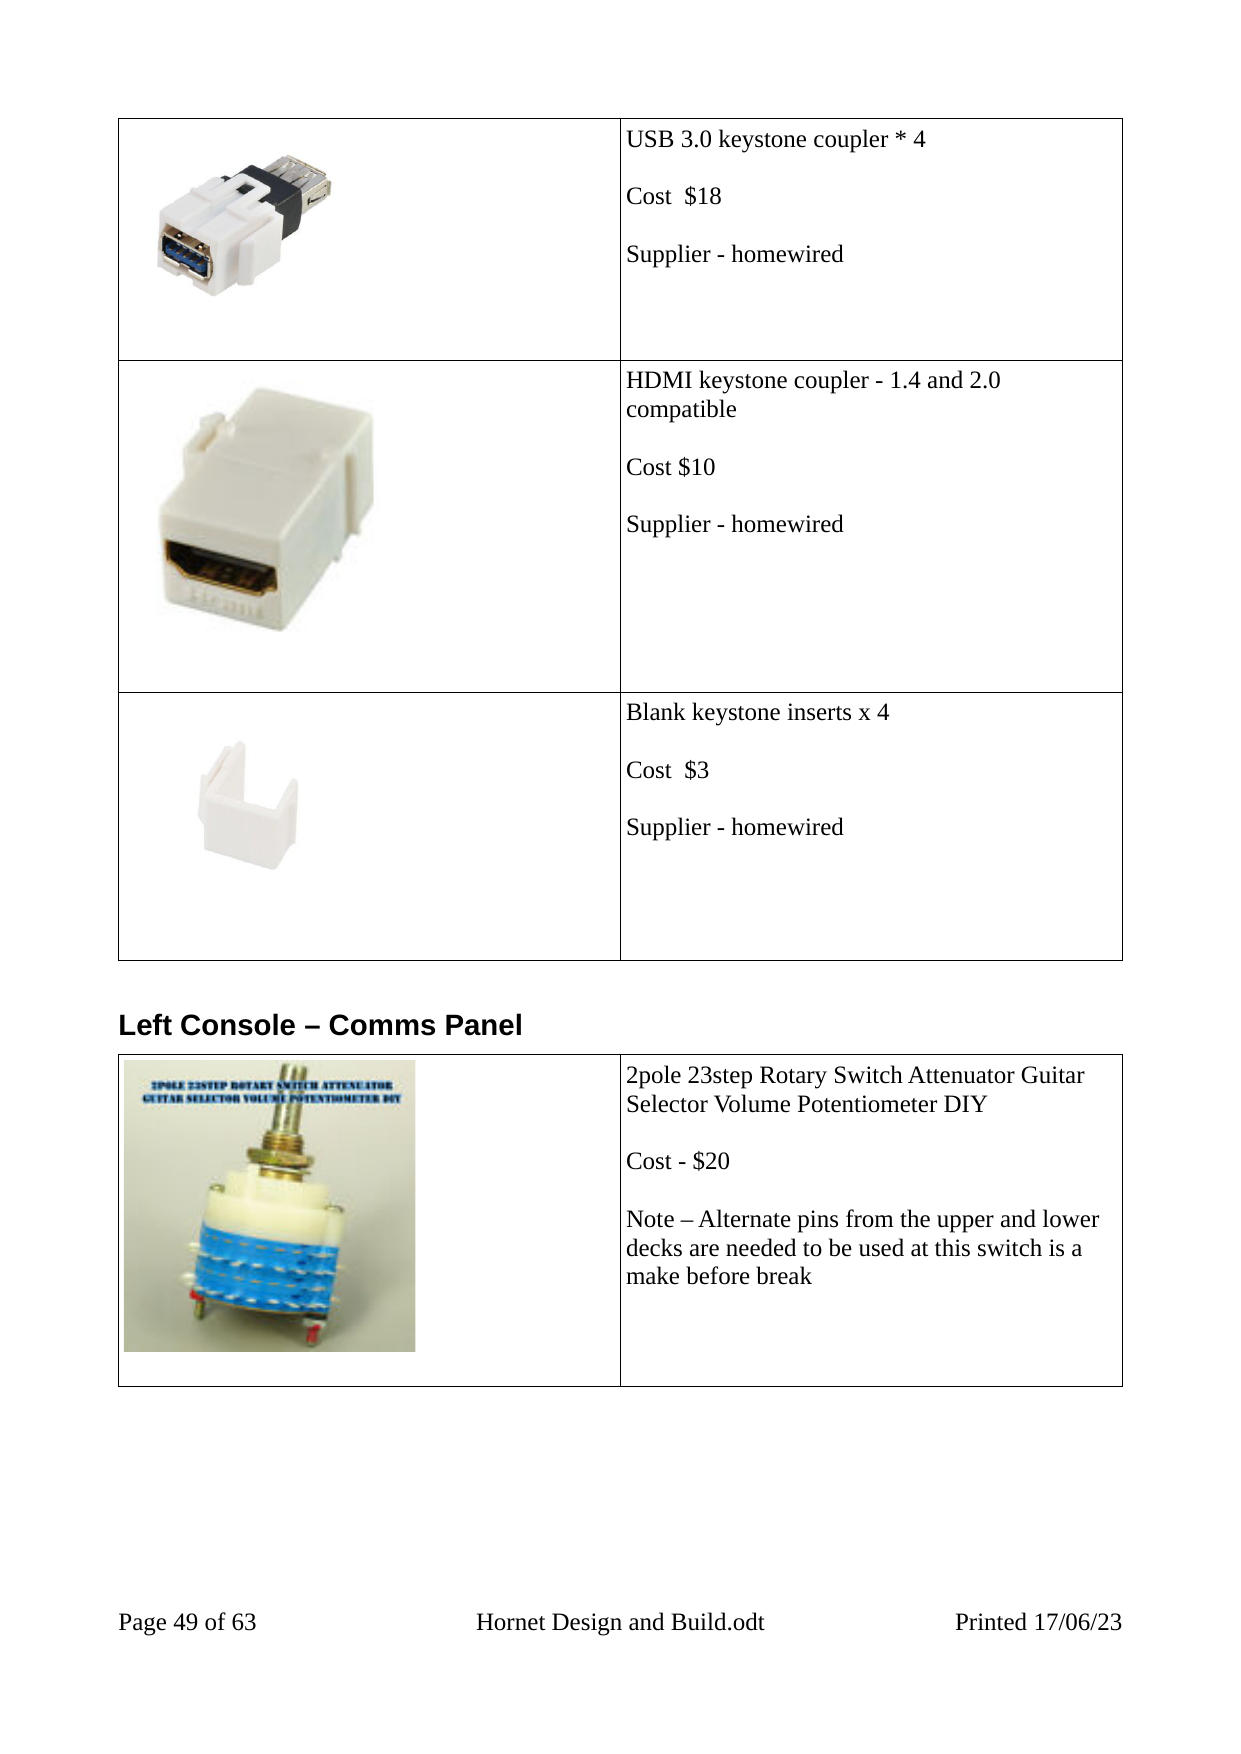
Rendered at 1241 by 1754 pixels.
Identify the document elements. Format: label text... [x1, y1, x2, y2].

table_cell [119, 693, 620, 960]
picture [123, 1060, 416, 1352]
picture [123, 365, 397, 657]
table_cell [119, 361, 620, 692]
table_cell HDMI keystone coupler - 1.4 and 2.0 compatible Cost $10 Supplier - homewired [621, 361, 1122, 692]
picture [123, 123, 364, 326]
table_header [119, 1055, 620, 1386]
table_cell Blank keystone inserts x 4 Cost $3 Supplier - homewired [621, 693, 1122, 960]
table_cell USB 3.0 keystone coupler * 4 Cost $18 Supplier - homewired [621, 119, 1122, 359]
picture [123, 697, 375, 926]
subtitle Left Console – Comms Panel [118, 1008, 1122, 1042]
table_header 2pole 23step Rotary Switch Attenuator Guitar Selector Volume Potentiometer DIY Cost - $20 Note – Alternate pins from the upper and lower decks are needed to be used at this switch is a make before break [621, 1055, 1122, 1386]
table_cell [119, 119, 620, 359]
